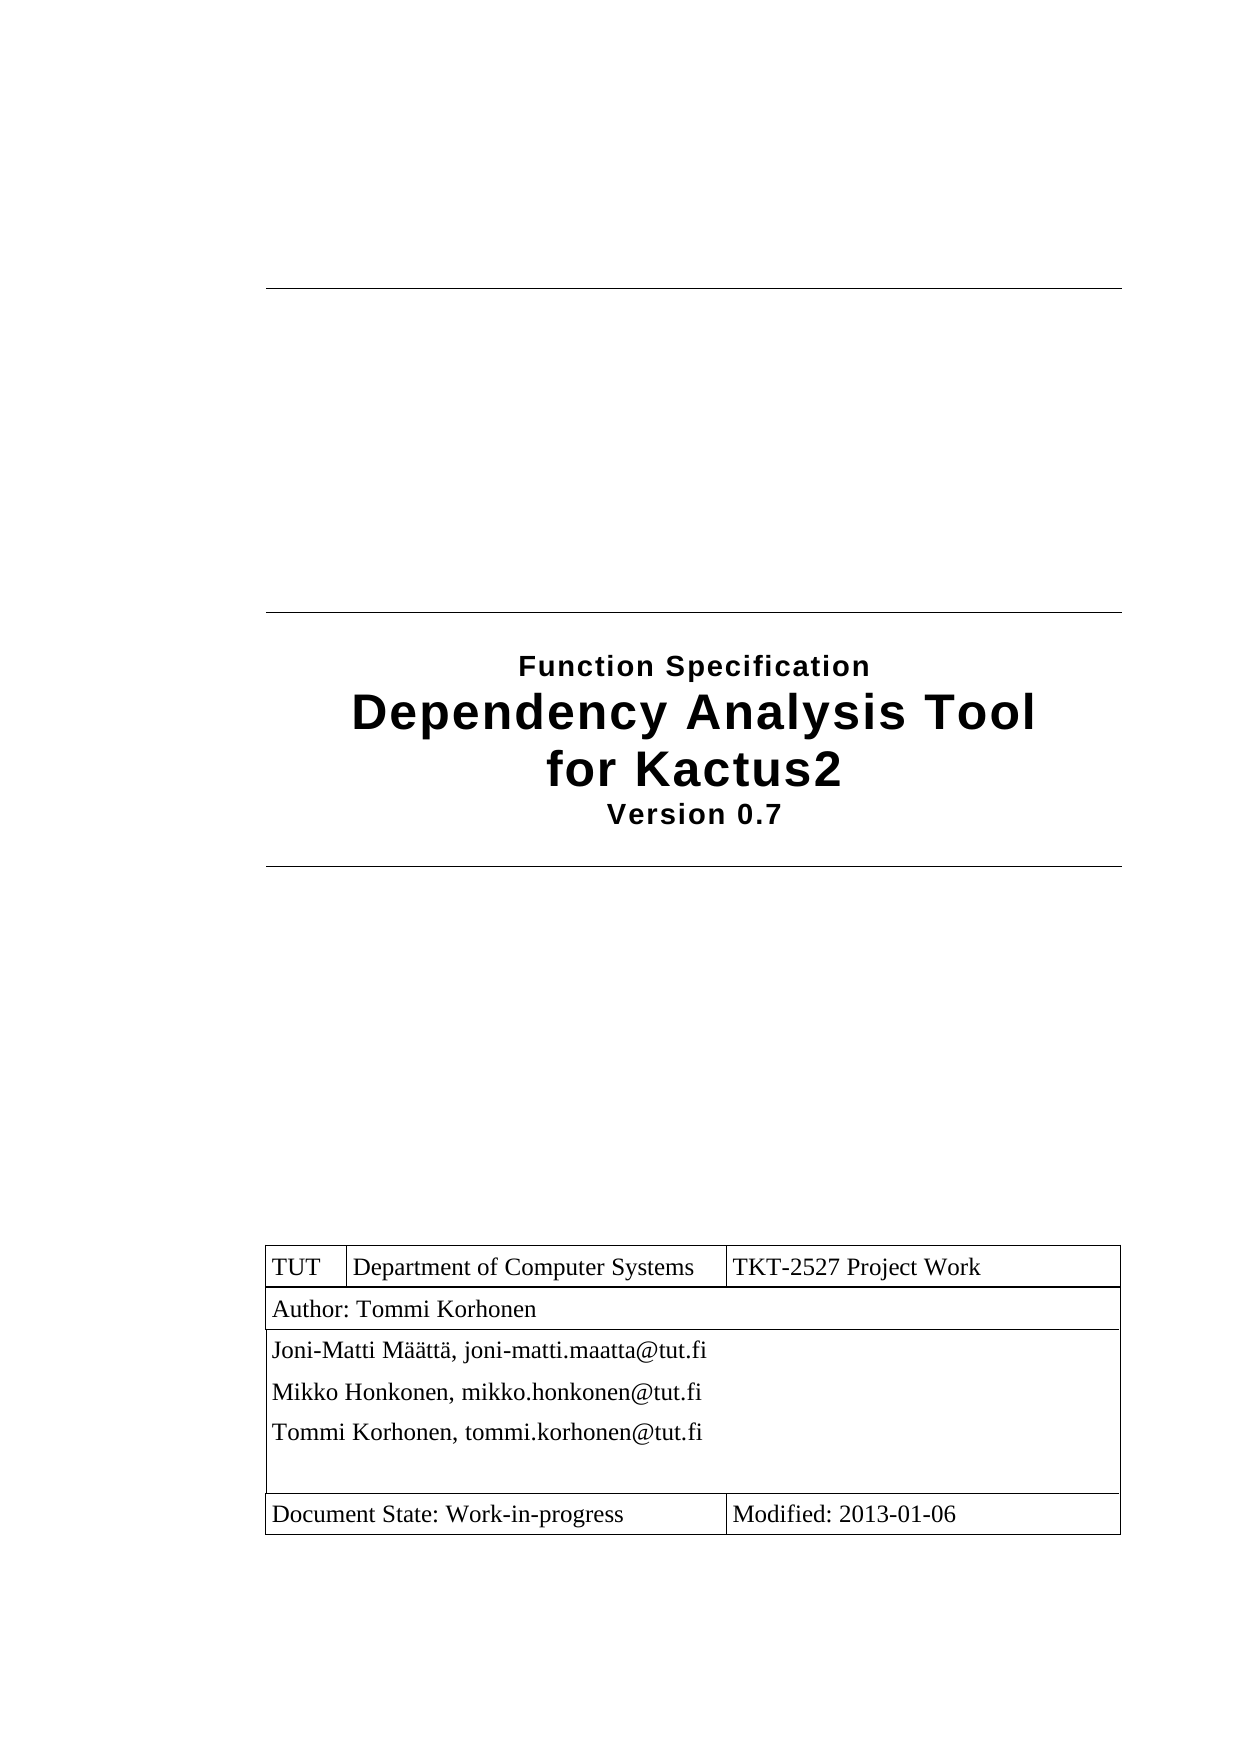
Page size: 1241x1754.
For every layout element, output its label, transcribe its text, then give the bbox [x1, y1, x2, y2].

table_cell Tommi Korhonen, tommi.korhonen@tut.fi [267, 1411, 1120, 1452]
table_header TKT-2527 Project Work [727, 1246, 1120, 1286]
table_cell Joni-Matti Määttä, joni-matti.maatta@tut.fi [267, 1329, 1120, 1370]
list for Kactus2 [266, 740, 1122, 797]
table_cell Author: Tommi Korhonen [266, 1288, 1120, 1328]
list Version 0.7 [266, 797, 1122, 831]
table_cell Modified: 2013-01-06 [727, 1493, 1120, 1534]
table_cell [267, 1452, 1120, 1493]
table_cell Document State: Work-in-progress [266, 1494, 726, 1534]
table_header TUT [266, 1246, 346, 1286]
list Dependency Analysis Tool [266, 682, 1122, 740]
table_cell Mikko Honkonen, mikko.honkonen@tut.fi [267, 1370, 1120, 1411]
list Function Specification [266, 649, 1122, 682]
table_header Department of Computer Systems [347, 1246, 726, 1286]
